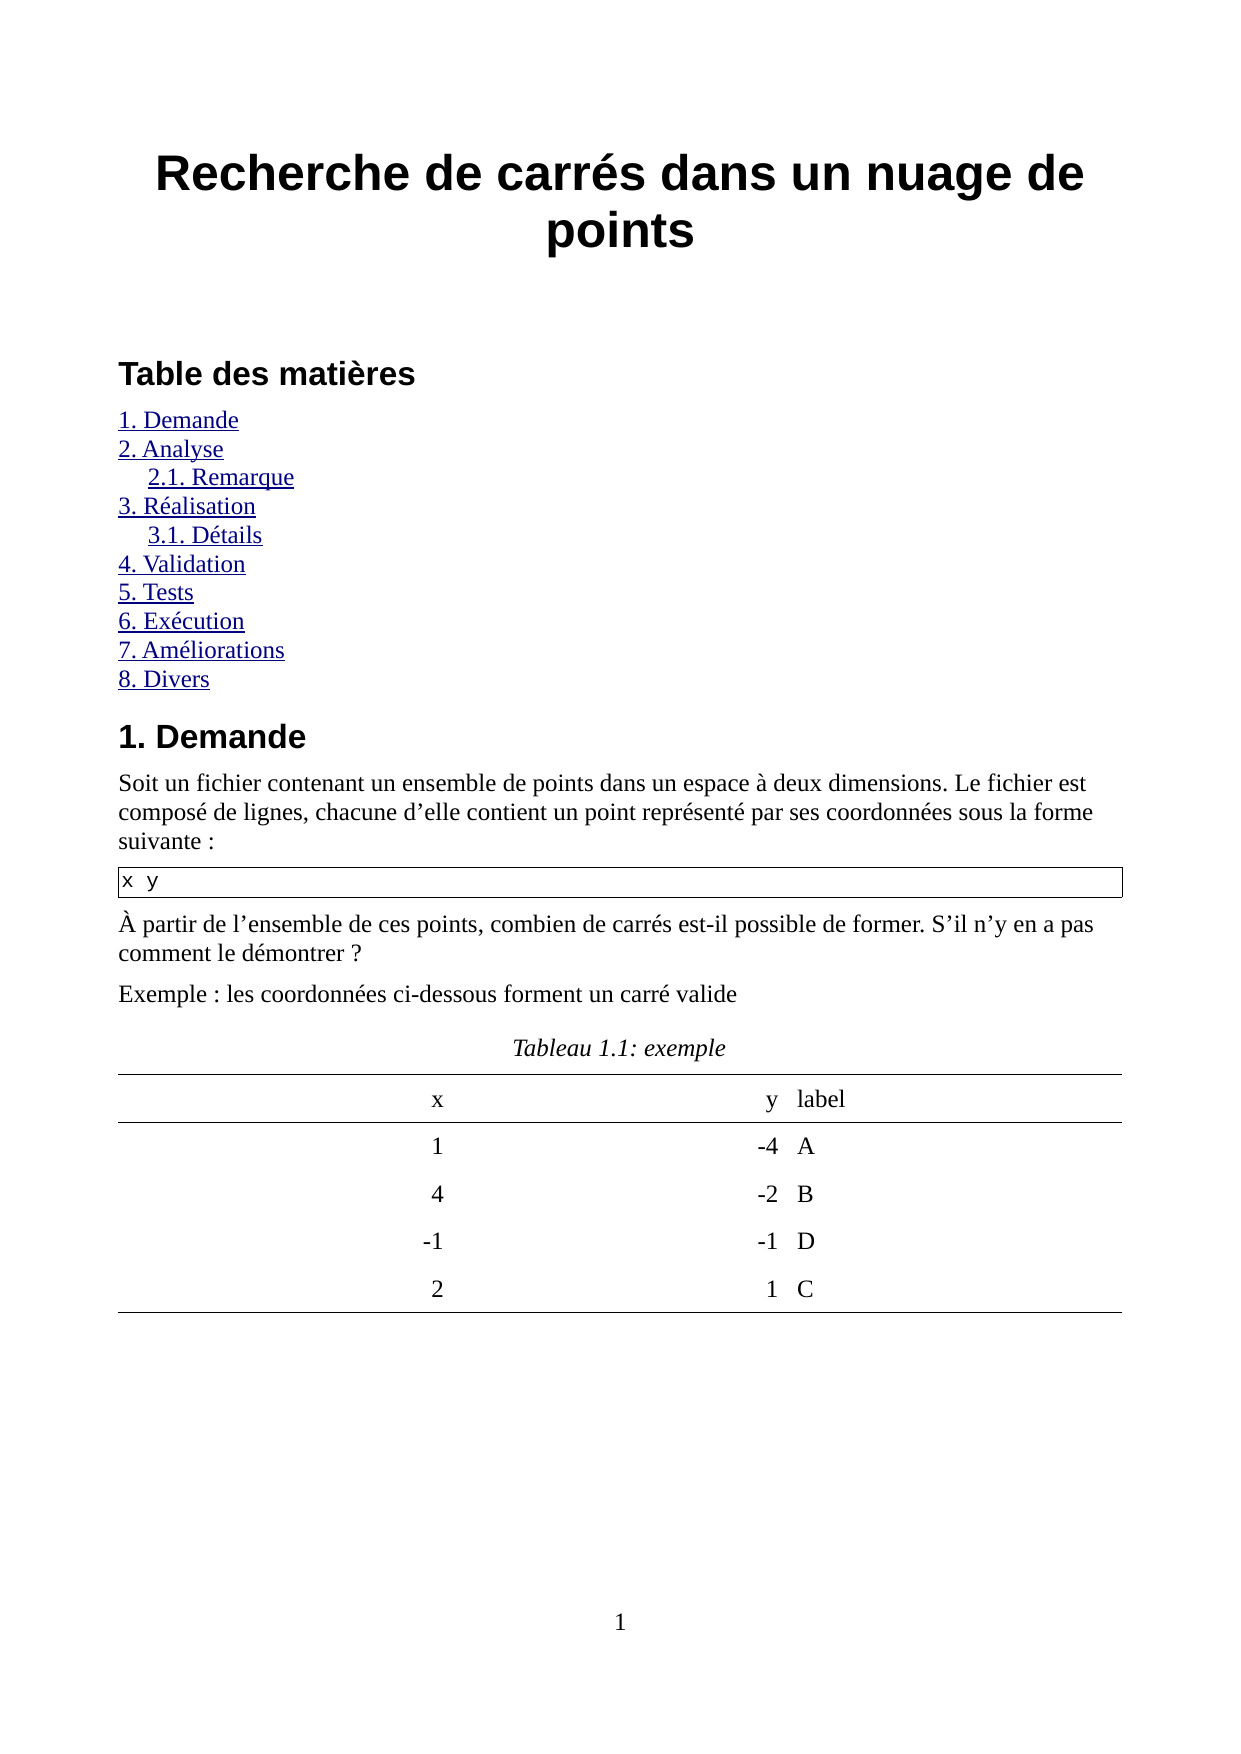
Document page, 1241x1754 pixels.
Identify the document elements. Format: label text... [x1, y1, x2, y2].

table_cell B [788, 1170, 1122, 1217]
text 2.1. Remarque [148, 462, 1122, 491]
text 4. Validation [118, 549, 1122, 577]
table_cell -1 [453, 1217, 787, 1264]
text 2. Analyse [118, 434, 1122, 462]
table_cell 1 [453, 1265, 787, 1312]
text Tableau 1.1: exemple [118, 1033, 1122, 1062]
text x y [119, 868, 1122, 897]
table_cell C [788, 1265, 1122, 1312]
title Recherche de carrés dans un nuage de points [118, 143, 1122, 258]
table_header y [453, 1075, 787, 1122]
table_cell 4 [118, 1170, 453, 1217]
table_cell D [788, 1217, 1122, 1264]
subtitle Table des matières [118, 354, 1122, 392]
text 1. Demande [118, 405, 1122, 434]
text Exemple : les coordonnées ci-dessous forment un carré valide [118, 979, 1122, 1008]
text 8. Divers [118, 664, 1122, 692]
text Soit un fichier contenant un ensemble de points dans un espace à deux dimensions. Le fichier est composé de lignes, chacune d’elle contient un point représenté par ses coordonnées sous la forme suivante : [118, 768, 1122, 855]
table_cell -1 [118, 1217, 453, 1264]
text 3. Réalisation [118, 491, 1122, 520]
table_cell 1 [118, 1123, 453, 1169]
text 5. Tests [118, 577, 1122, 606]
table_cell -2 [453, 1170, 787, 1217]
table_header x [118, 1075, 453, 1122]
text 7. Améliorations [118, 635, 1122, 664]
text 3.1. Détails [148, 520, 1122, 549]
table_cell A [788, 1123, 1122, 1169]
table_cell -4 [453, 1123, 787, 1169]
text À partir de l’ensemble de ces points, combien de carrés est-il possible de former. S’il n’y en a pas comment le démontrer ? [118, 909, 1122, 967]
table_header label [788, 1075, 1122, 1122]
subtitle Demande [118, 717, 1122, 756]
text 6. Exécution [118, 606, 1122, 635]
table_cell 2 [118, 1265, 453, 1312]
